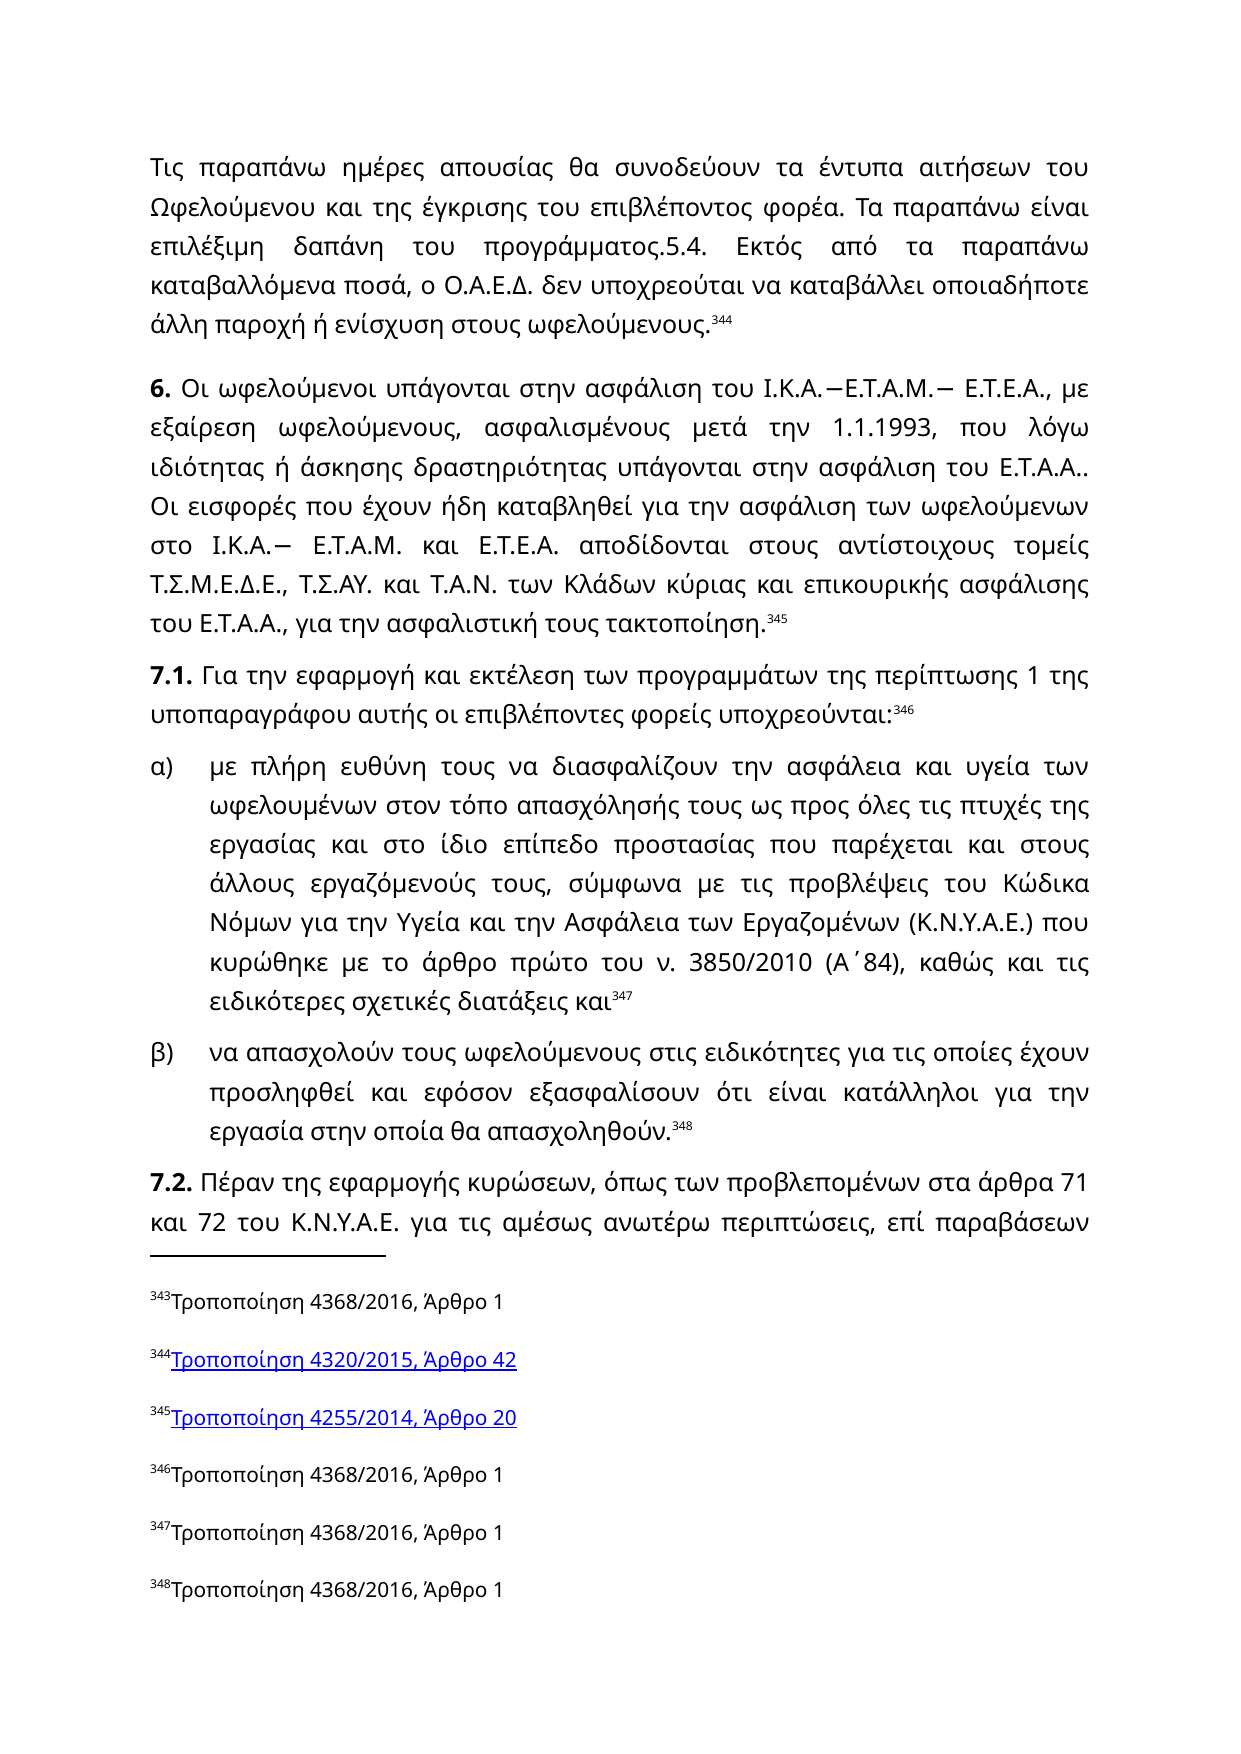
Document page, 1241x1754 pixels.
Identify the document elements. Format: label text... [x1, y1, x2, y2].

text Τροποποίηση 4368/2016, Άρθρο 1 [150, 1576, 1090, 1604]
text 7.1. Για την εφαρμογή και εκτέλεση των προγραμμάτων της περίπτωσης 1 της υποπαραγράφου αυτής οι επιβλέποντες φορείς υποχρεούνται: [150, 657, 1090, 731]
text 6. Οι ωφελούμενοι υπάγονται στην ασφάλιση του Ι.Κ.Α.−Ε.Τ.Α.Μ.− Ε.Τ.Ε.Α., με εξαίρεση ωφελούμενους, ασφαλισμένους μετά την 1.1.1993, που λόγω ιδιότητας ή άσκησης δραστηριότητας υπάγονται στην ασφάλιση του Ε.Τ.Α.Α.. Οι εισφορές που έχουν ήδη καταβληθεί για την ασφάλιση των ωφελούμενων στο Ι.Κ.Α.− Ε.Τ.Α.Μ. και Ε.Τ.Ε.Α. αποδίδονται στους αντίστοιχους τομείς Τ.Σ.Μ.Ε.Δ.Ε., Τ.Σ.ΑΥ. και Τ.Α.Ν. των Κλάδων κύριας και επικουρικής ασφάλισης του Ε.Τ.Α.Α., για την ασφαλιστική τους τακτοποίηση. [150, 371, 1090, 640]
text Τροποποίηση 4320/2015, Άρθρο 42 [150, 1345, 1090, 1373]
text Τροποποίηση 4368/2016, Άρθρο 1 [150, 1518, 1090, 1546]
text Τις παραπάνω ημέρες απουσίας θα συνοδεύουν τα έντυπα αιτήσεων του Ωφελούμενου και της έγκρισης του επιβλέποντος φορέα. Τα παραπάνω είναι επιλέξιμη δαπάνη του προγράμματος.5.4. Εκτός από τα παραπάνω καταβαλλόμενα ποσά, ο Ο.Α.Ε.Δ. δεν υποχρεούται να καταβάλλει οποιαδήποτε άλλη παροχή ή ενίσχυση στους ωφελούμενους. [150, 150, 1090, 341]
list α) με πλήρη ευθύνη τους να διασφαλίζουν την ασφάλεια και υγεία των ωφελουμένων στον τόπο απασχόλησής τους ως προς όλες τις πτυχές της εργασίας και στο ίδιο επίπεδο προστασίας που παρέχεται και στους άλλους εργαζόμενούς τους, σύμφωνα με τις προβλέψεις του Κώδικα Νόμων για την Υγεία και την Ασφάλεια των Εργαζομένων (Κ.Ν.Υ.Α.Ε.) που κυρώθηκε με το άρθρο πρώτο του ν. 3850/2010 (Α΄84), καθώς και τις ειδικότερες σχετικές διατάξεις και [150, 748, 1090, 1017]
text Τροποποίηση 4368/2016, Άρθρο 1 [150, 1460, 1090, 1489]
text 7.2. Πέραν της εφαρμογής κυρώσεων, όπως των προβλεπομένων στα άρθρα 71 και 72 του Κ.Ν.Υ.Α.Ε. για τις αμέσως ανωτέρω περιπτώσεις, επί παραβάσεων [150, 1165, 1090, 1238]
list β) να απασχολούν τους ωφελούμενους στις ειδικότητες για τις οποίες έχουν προσληφθεί και εφόσον εξασφαλίσουν ότι είναι κατάλληλοι για την εργασία στην οποία θα απασχοληθούν. [150, 1035, 1090, 1147]
text Τροποποίηση 4255/2014, Άρθρο 20 [150, 1403, 1090, 1431]
text Τροποποίηση 4368/2016, Άρθρο 1 [150, 1287, 1090, 1316]
